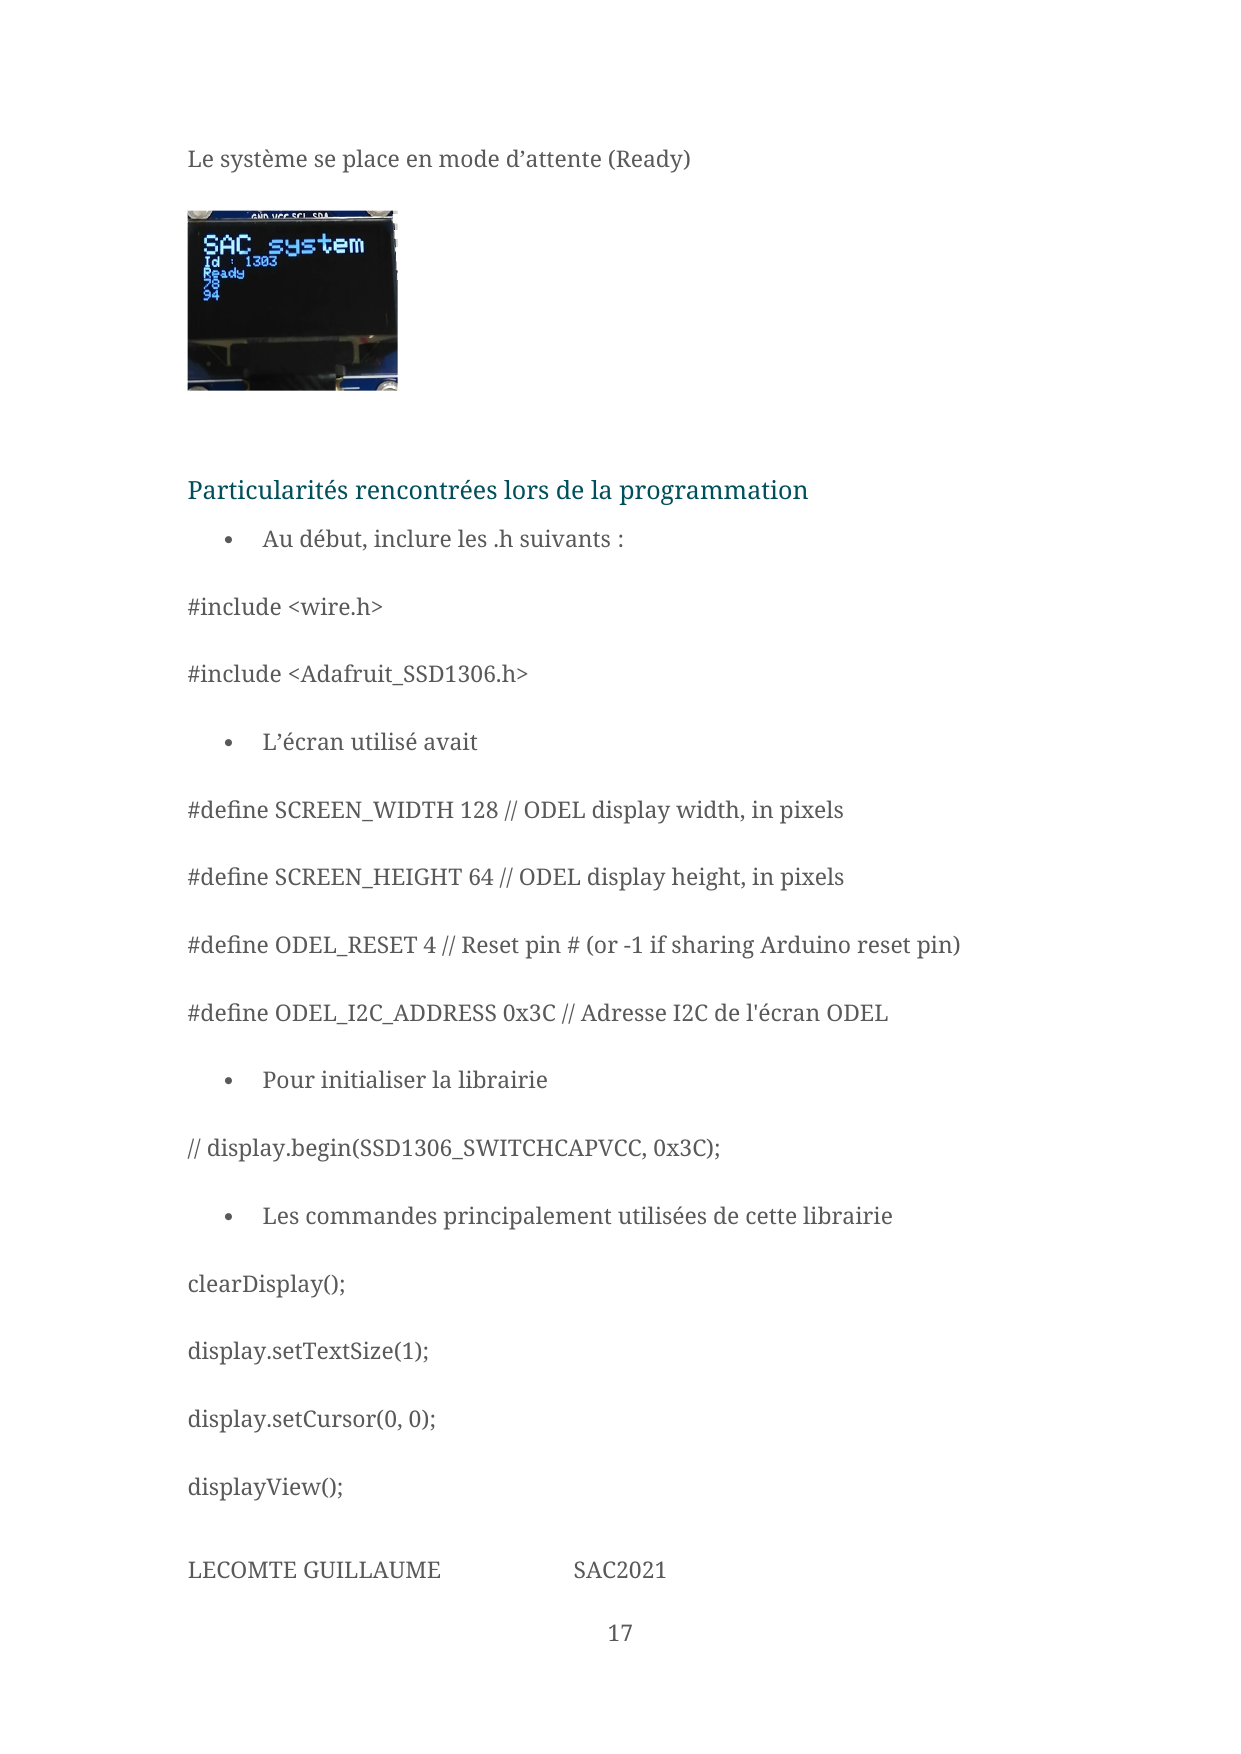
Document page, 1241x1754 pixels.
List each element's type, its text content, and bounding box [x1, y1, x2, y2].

list L’écran utilisé avait [225, 726, 1053, 757]
text display.setTextSize(1); [187, 1335, 1053, 1367]
text clearDisplay(); [187, 1268, 1053, 1299]
list Pour initialiser la librairie [225, 1064, 1053, 1096]
text #include <Adafruit_SSD1306.h> [187, 658, 1053, 689]
list Les commandes principalement utilisées de cette librairie [225, 1200, 1053, 1231]
text displayView(); [187, 1471, 1053, 1502]
text #define ODEL_I2C_ADDRESS 0x3C // Adresse I2C de l'écran ODEL [187, 997, 1053, 1028]
text display.setCursor(0, 0); [187, 1403, 1053, 1434]
text #include <wire.h> [187, 591, 1053, 622]
text #define SCREEN_WIDTH 128 // ODEL display width, in pixels [187, 794, 1053, 825]
subtitle Particularités rencontrées lors de la programmation [187, 473, 1053, 507]
text Le système se place en mode d’attente (Ready) [187, 143, 1053, 174]
list Au début, inclure les .h suivants : [225, 523, 1053, 554]
text #define ODEL_RESET 4 // Reset pin # (or -1 if sharing Arduino reset pin) [187, 929, 1053, 960]
text // display.begin(SSD1306_SWITCHCAPVCC, 0x3C); [187, 1132, 1053, 1163]
text #define SCREEN_HEIGHT 64 // ODEL display height, in pixels [187, 861, 1053, 893]
